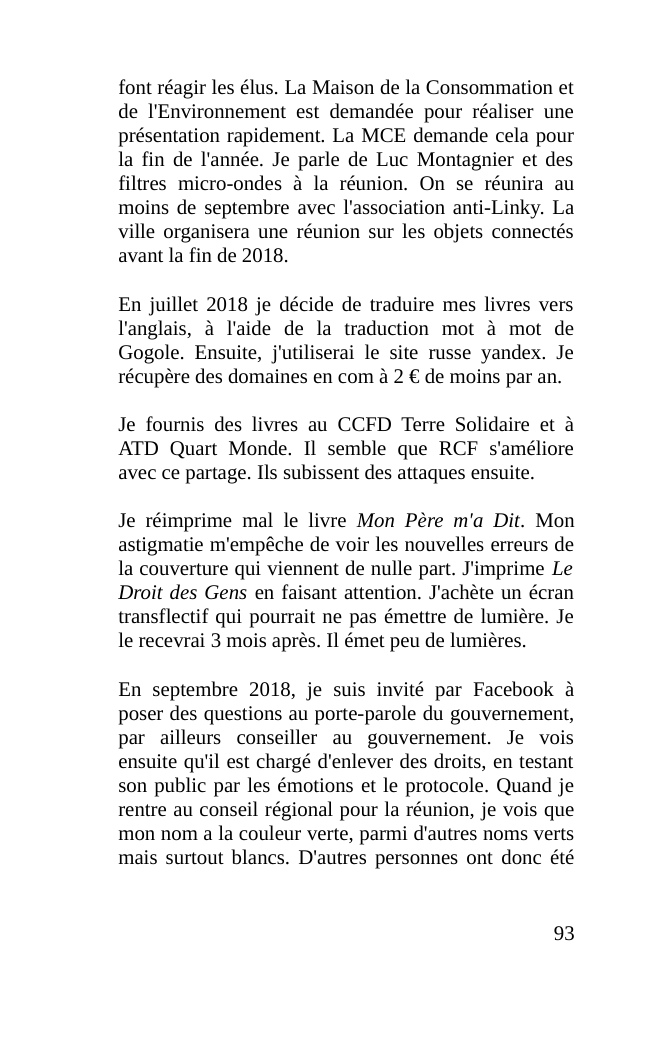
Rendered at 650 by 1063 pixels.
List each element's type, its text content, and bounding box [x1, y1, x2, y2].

text En juillet 2018 je décide de traduire mes livres vers l'anglais, à l'aide de la traduction mot à mot de Gogole. Ensuite, j'utiliserai le site russe yandex. Je récupère des domaines en com à 2 € de moins par an. [118, 292, 574, 388]
text En septembre 2018, je suis invité par Facebook à poser des questions au porte-parole du gouvernement, par ailleurs conseiller au gouvernement. Je vois ensuite qu'il est chargé d'enlever des droits, en testant son public par les émotions et le protocole. Quand je rentre au conseil régional pour la réunion, je vois que mon nom a la couleur verte, parmi d'autres noms verts mais surtout blancs. D'autres personnes ont donc été [118, 677, 574, 869]
text Je réimprime mal le livre Mon Père m'a Dit. Mon astigmatie m'empêche de voir les nouvelles erreurs de la couverture qui viennent de nulle part. J'imprime Le Droit des Gens en faisant attention. J'achète un écran transflectif qui pourrait ne pas émettre de lumière. Je le recevrai 3 mois après. Il émet peu de lumières. [118, 508, 574, 652]
text Je fournis des livres au CCFD Terre Solidaire et à ATD Quart Monde. Il semble que RCF s'améliore avec ce partage. Ils subissent des attaques ensuite. [118, 412, 574, 484]
text font réagir les élus. La Maison de la Consommation et de l'Environnement est demandée pour réaliser une présentation rapidement. La MCE demande cela pour la fin de l'année. Je parle de Luc Montagnier et des filtres micro-ondes à la réunion. On se réunira au moins de septembre avec l'association anti-Linky. La ville organisera une réunion sur les objets connectés avant la fin de 2018. [118, 75, 574, 267]
